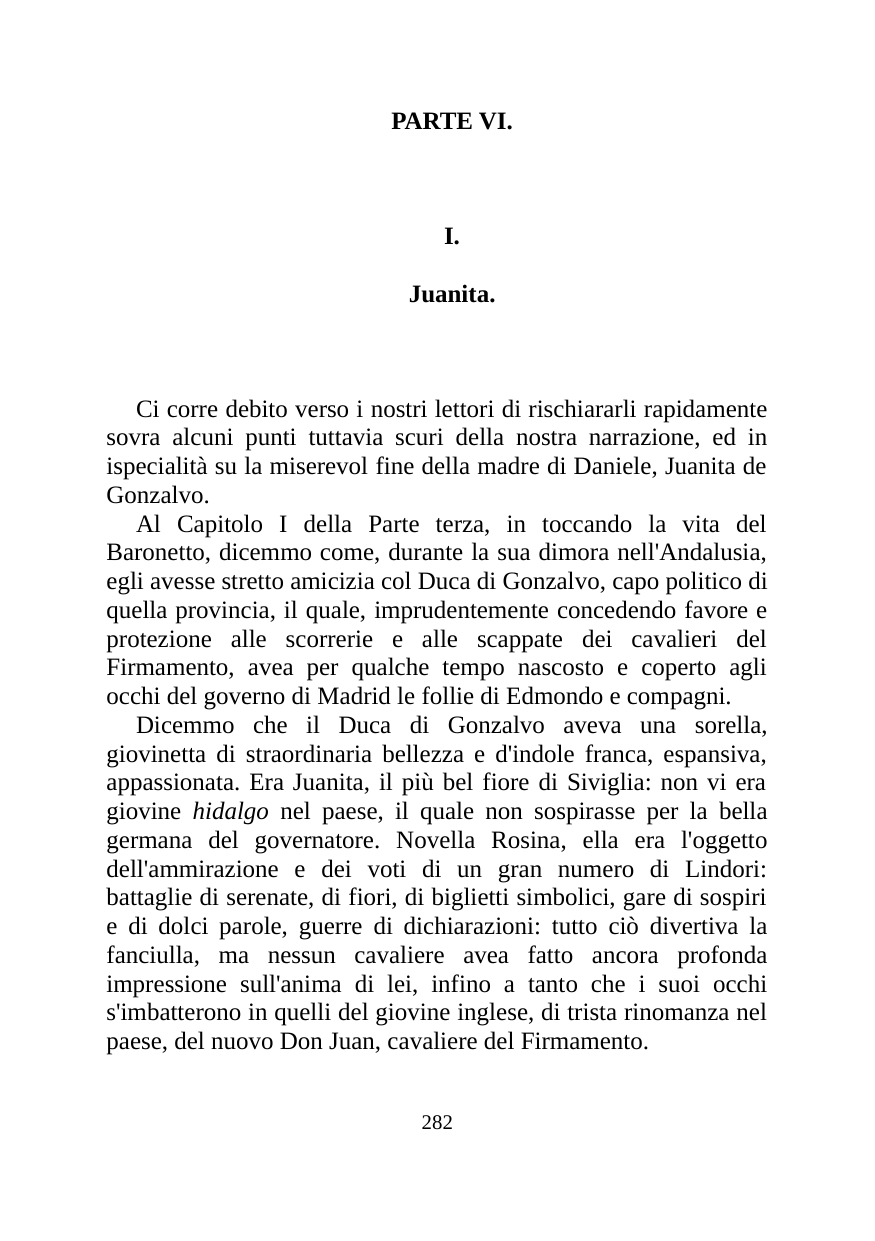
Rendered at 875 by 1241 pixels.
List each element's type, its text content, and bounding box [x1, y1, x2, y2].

text Al Capitolo I della Parte terza, in toccando la vita del Baronetto, dicemmo come, durante la sua dimora nell'Andalusia, egli avesse stretto amicizia col Duca di Gonzalvo, capo politico di quella provincia, il quale, imprudentemente concedendo favore e protezione alle scorrerie e alle scappate dei cavalieri del Firmamento, avea per qualche tempo nascosto e coperto agli occhi del governo di Madrid le follie di Edmondo e compagni. [106, 509, 768, 710]
text Ci corre debito verso i nostri lettori di rischiararli rapidamente sovra alcuni punti tuttavia scuri della nostra narrazione, ed in ispecialità su la miserevol fine della madre di Daniele, Juanita de Gonzalvo. [106, 394, 768, 509]
text Dicemmo che il Duca di Gonzalvo aveva una sorella, giovinetta di straordinaria bellezza e d'indole franca, espansiva, appassionata. Era Juanita, il più bel fiore di Siviglia: non vi era giovine hidalgo nel paese, il quale non sospirasse per la bella germana del governatore. Novella Rosina, ella era l'oggetto dell'ammirazione e dei voti di un gran numero di Lindori: battaglie di serenate, di fiori, di biglietti simbolici, gare di sospiri e di dolci parole, guerre di dichiarazioni: tutto ciò divertiva la fanciulla, ma nessun cavaliere avea fatto ancora profonda impressione sull'anima di lei, infino a tanto che i suoi occhi s'imbatterono in quelli del giovine inglese, di trista rinomanza nel paese, del nuovo Don Juan, cavaliere del Firmamento. [106, 710, 768, 1055]
text PARTE VI. [106, 106, 768, 135]
text I. [106, 221, 768, 250]
text Juanita. [106, 279, 768, 307]
